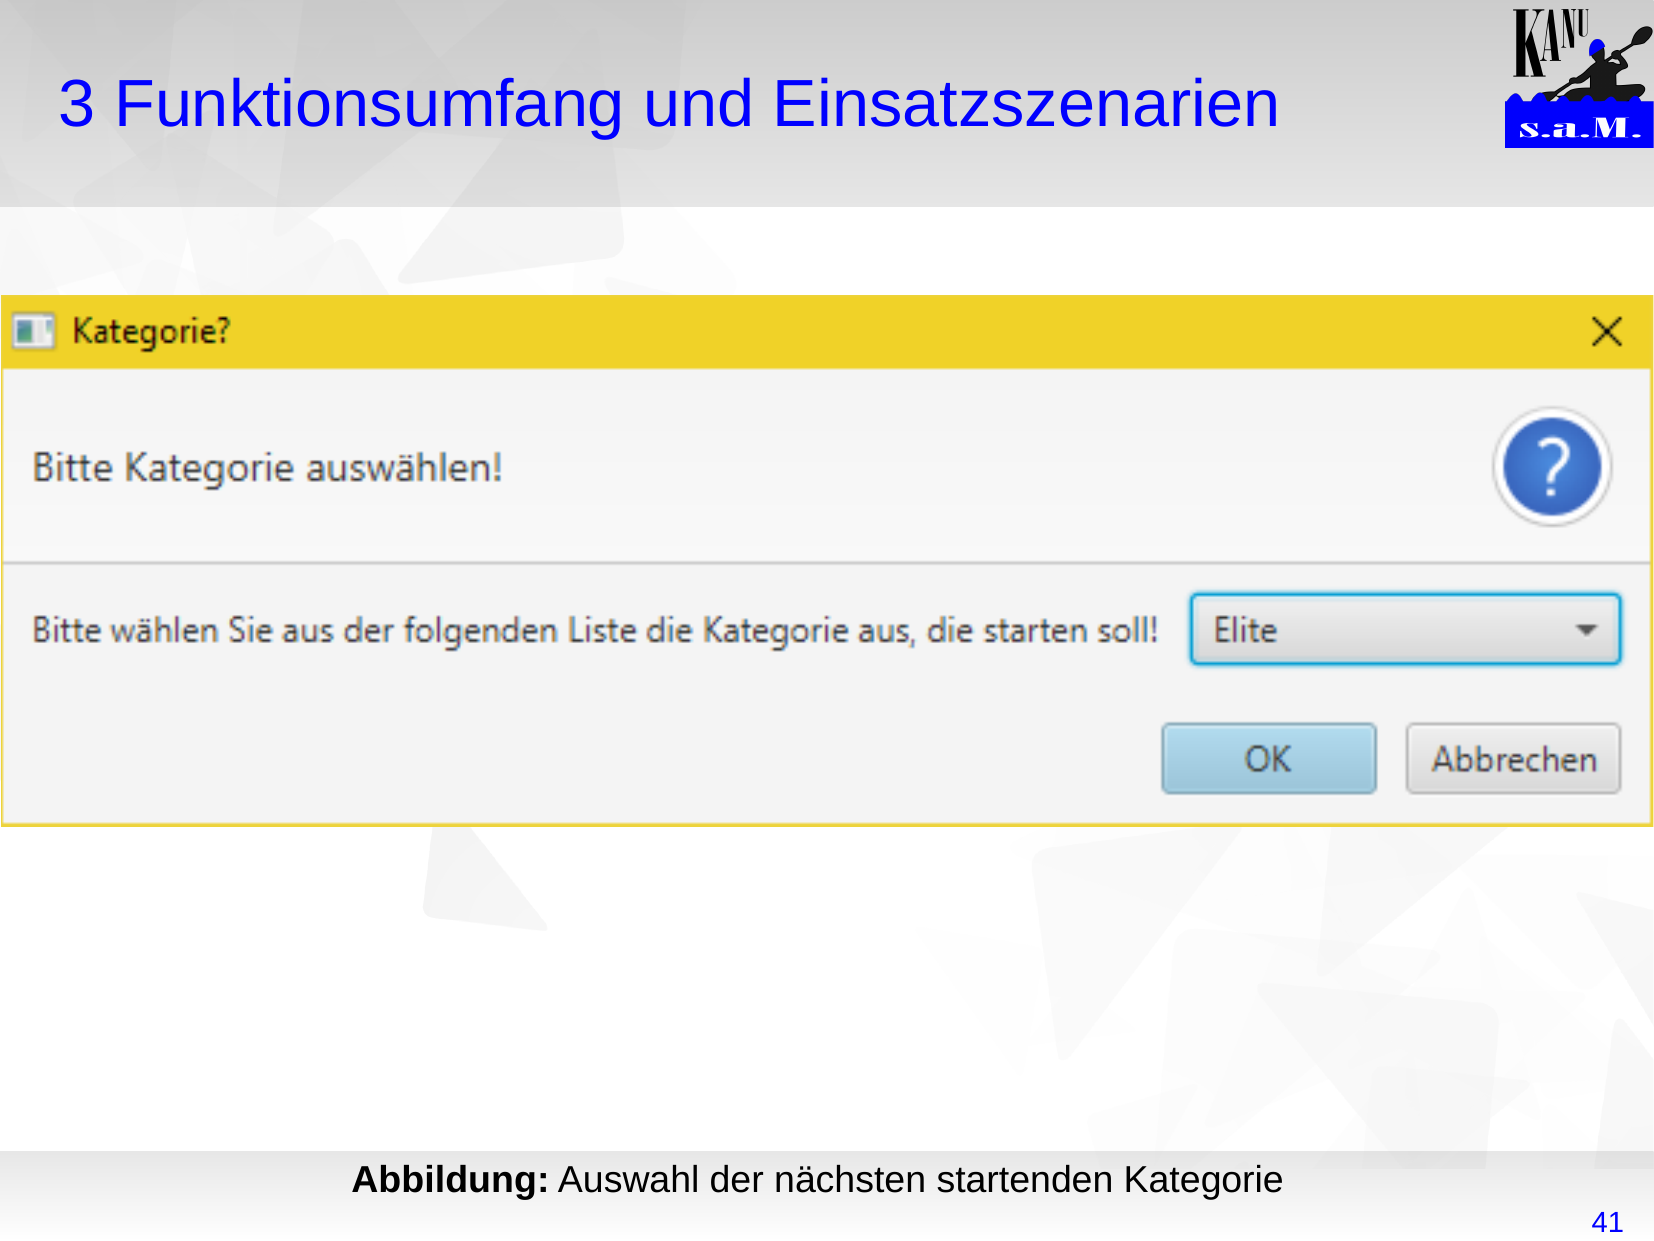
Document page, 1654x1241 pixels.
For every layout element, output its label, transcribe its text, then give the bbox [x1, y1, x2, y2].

title 3 Funktionsumfang und Einsatzszenarien [59, 29, 1595, 178]
picture [0, 0, 1654, 1169]
text_box Abbildung: Auswahl der nächsten startenden Kategorie [336, 1151, 1341, 1241]
picture [1505, 0, 1654, 148]
